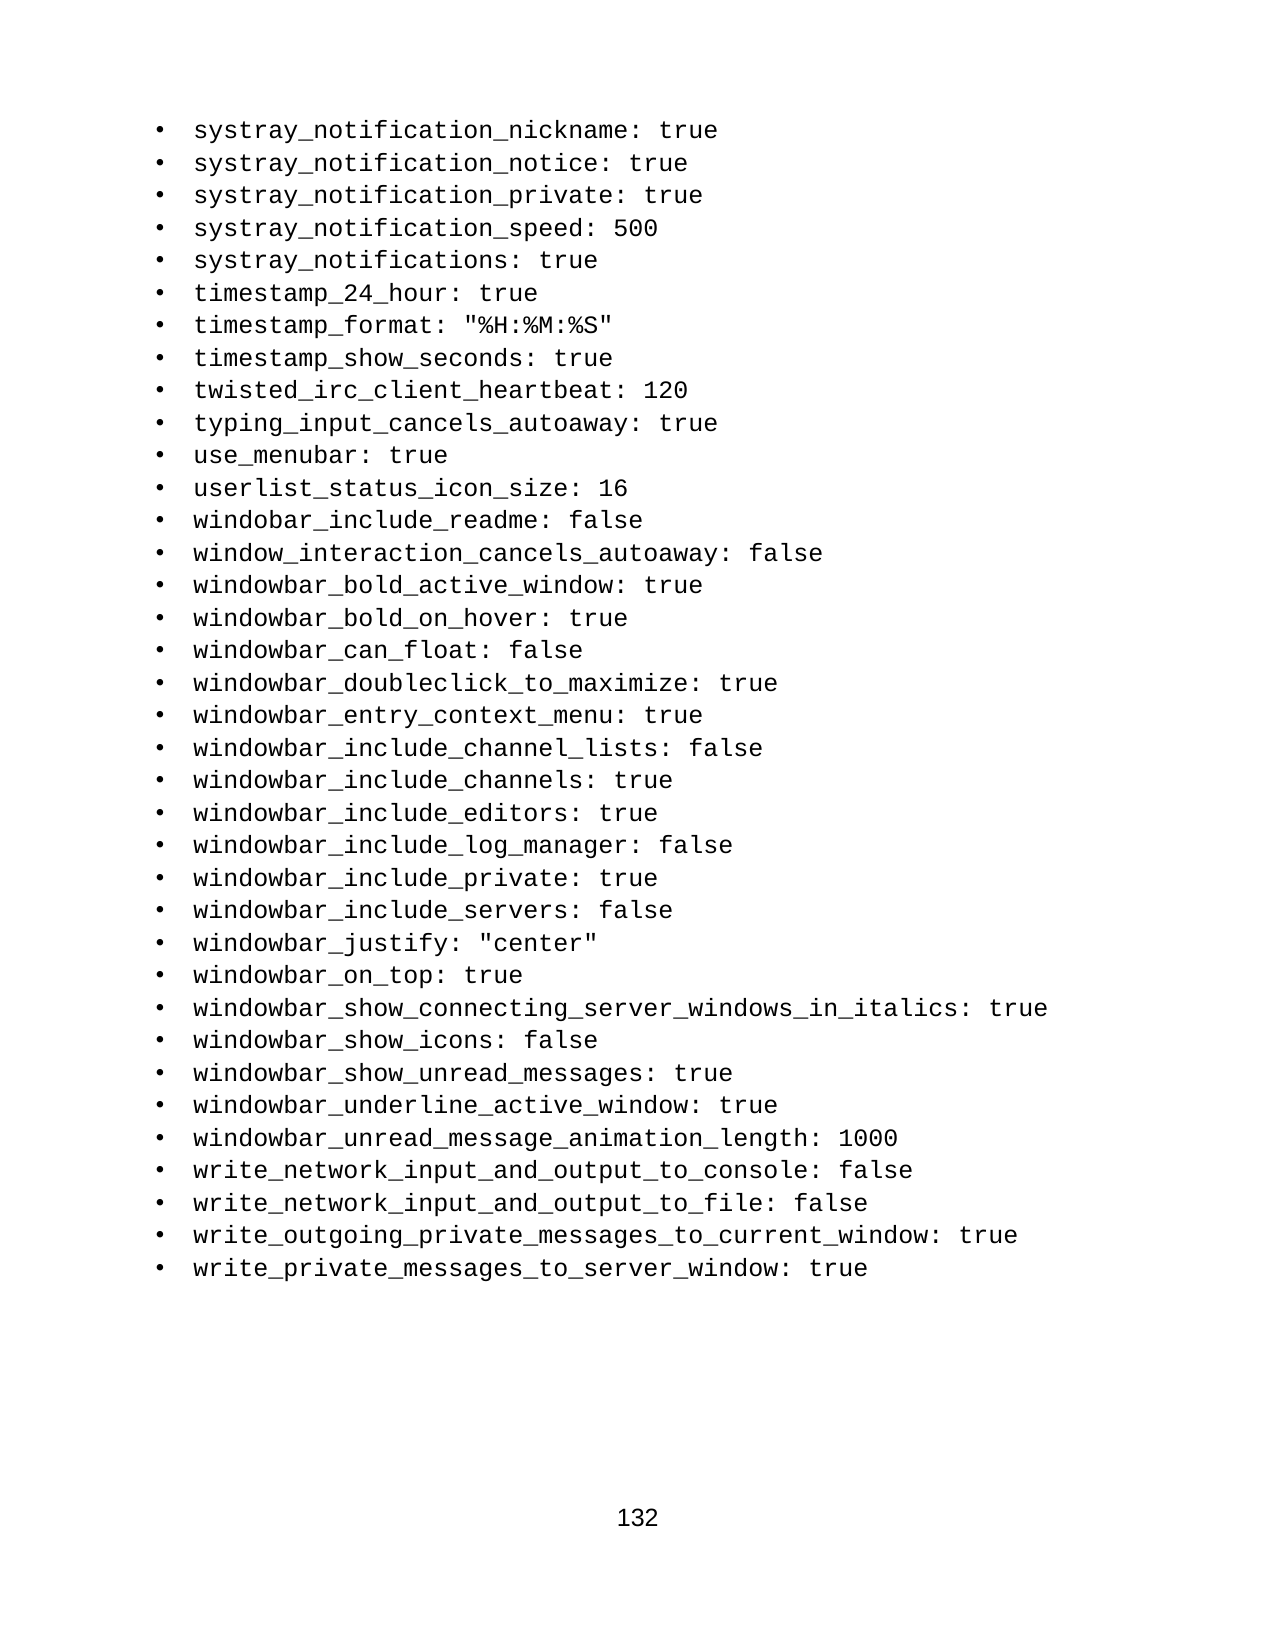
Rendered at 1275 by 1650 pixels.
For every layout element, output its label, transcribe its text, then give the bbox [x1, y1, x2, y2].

list systray_notification_private: true [156, 183, 1157, 211]
list windowbar_show_icons: false [156, 1028, 1157, 1056]
list windowbar_include_channel_lists: false [156, 736, 1157, 764]
list use_menubar: true [156, 443, 1157, 471]
list windowbar_include_private: true [156, 866, 1157, 894]
list timestamp_24_hour: true [156, 281, 1157, 309]
list timestamp_format: "%H:%M:%S" [156, 313, 1157, 341]
list windowbar_bold_active_window: true [156, 573, 1157, 601]
list windowbar_include_servers: false [156, 898, 1157, 926]
list write_private_messages_to_server_window: true [156, 1256, 1157, 1284]
list windowbar_can_float: false [156, 638, 1157, 666]
list windowbar_show_unread_messages: true [156, 1061, 1157, 1089]
list windowbar_underline_active_window: true [156, 1093, 1157, 1121]
list windowbar_justify: "center" [156, 931, 1157, 959]
list systray_notification_notice: true [156, 151, 1157, 179]
list windowbar_unread_message_animation_length: 1000 [156, 1126, 1157, 1154]
list windowbar_include_editors: true [156, 801, 1157, 829]
list window_interaction_cancels_autoaway: false [156, 541, 1157, 569]
list windowbar_bold_on_hover: true [156, 606, 1157, 634]
list windobar_include_readme: false [156, 508, 1157, 536]
list timestamp_show_seconds: true [156, 346, 1157, 374]
list windowbar_include_channels: true [156, 768, 1157, 796]
list typing_input_cancels_autoaway: true [156, 411, 1157, 439]
list windowbar_doubleclick_to_maximize: true [156, 671, 1157, 699]
list write_outgoing_private_messages_to_current_window: true [156, 1223, 1157, 1251]
list write_network_input_and_output_to_console: false [156, 1158, 1157, 1186]
list twisted_irc_client_heartbeat: 120 [156, 378, 1157, 406]
list userlist_status_icon_size: 16 [156, 476, 1157, 504]
list windowbar_show_connecting_server_windows_in_italics: true [156, 996, 1157, 1024]
list windowbar_on_top: true [156, 963, 1157, 991]
list systray_notification_nickname: true [156, 118, 1157, 146]
list write_network_input_and_output_to_file: false [156, 1191, 1157, 1219]
list systray_notifications: true [156, 248, 1157, 276]
list windowbar_entry_context_menu: true [156, 703, 1157, 731]
list windowbar_include_log_manager: false [156, 833, 1157, 861]
list systray_notification_speed: 500 [156, 216, 1157, 244]
